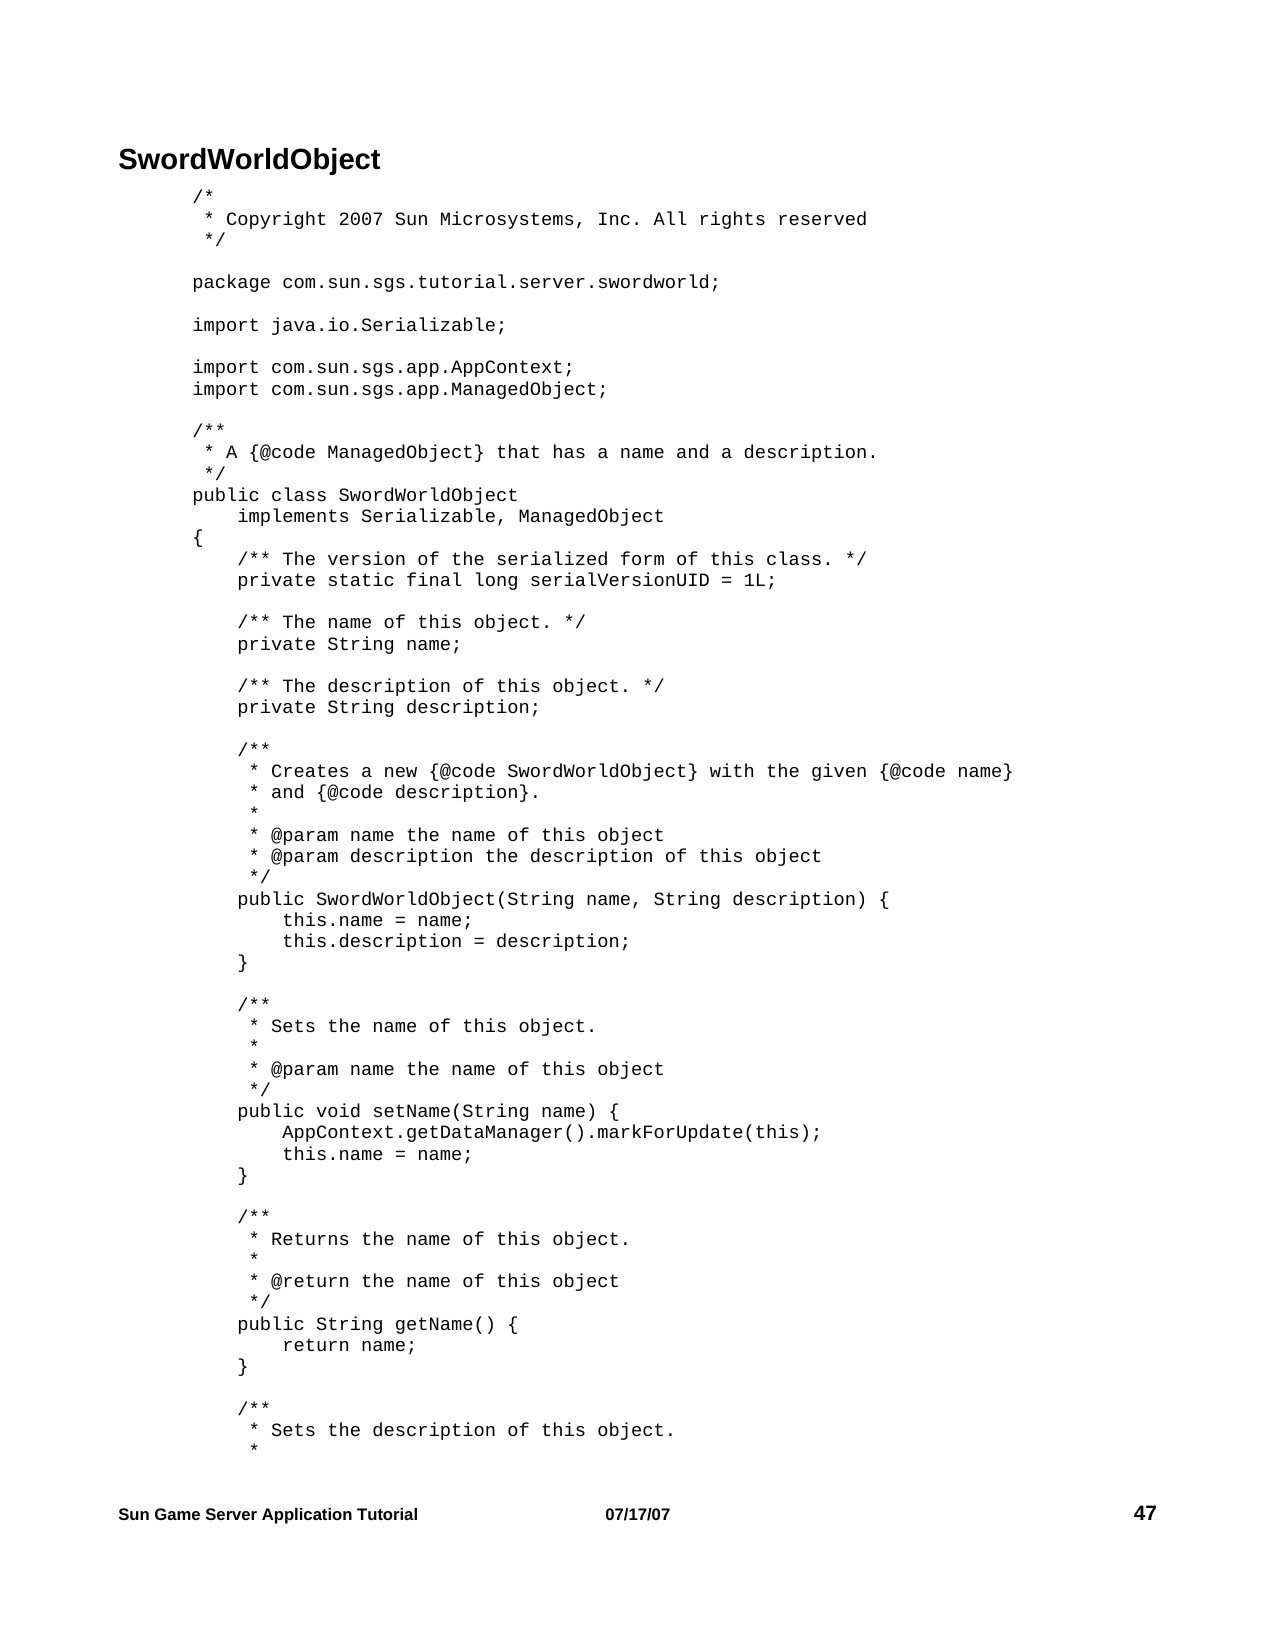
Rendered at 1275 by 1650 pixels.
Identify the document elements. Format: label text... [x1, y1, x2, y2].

subtitle SwordWorldObject [118, 143, 1157, 176]
text /* * Copyright 2007 Sun Microsystems, Inc. All rights reserved */ package com.sun.sgs.tutorial.server.swordworld; import java.io.Serializable; import com.sun.sgs.app.AppContext; import com.sun.sgs.app.ManagedObject; /** * A {@code ManagedObject} that has a name and a description. */ public class SwordWorldObject implements Serializable, ManagedObject { /** The version of the serialized form of this class. */ private static final long serialVersionUID = 1L; /** The name of this object. */ private String name; /** The description of this object. */ private String description; /** * Creates a new {@code SwordWorldObject} with the given {@code name} * and {@code description}. * * @param name the name of this object * @param description the description of this object */ public SwordWorldObject(String name, String description) { this.name = name; this.description = description; } /** * Sets the name of this object. * * @param name the name of this object */ public void setName(String name) { AppContext.getDataManager().markForUpdate(this); this.name = name; } /** * Returns the name of this object. * * @return the name of this object */ public String getName() { return name; } /** * Sets the description of this object. * [192, 188, 1098, 1463]
